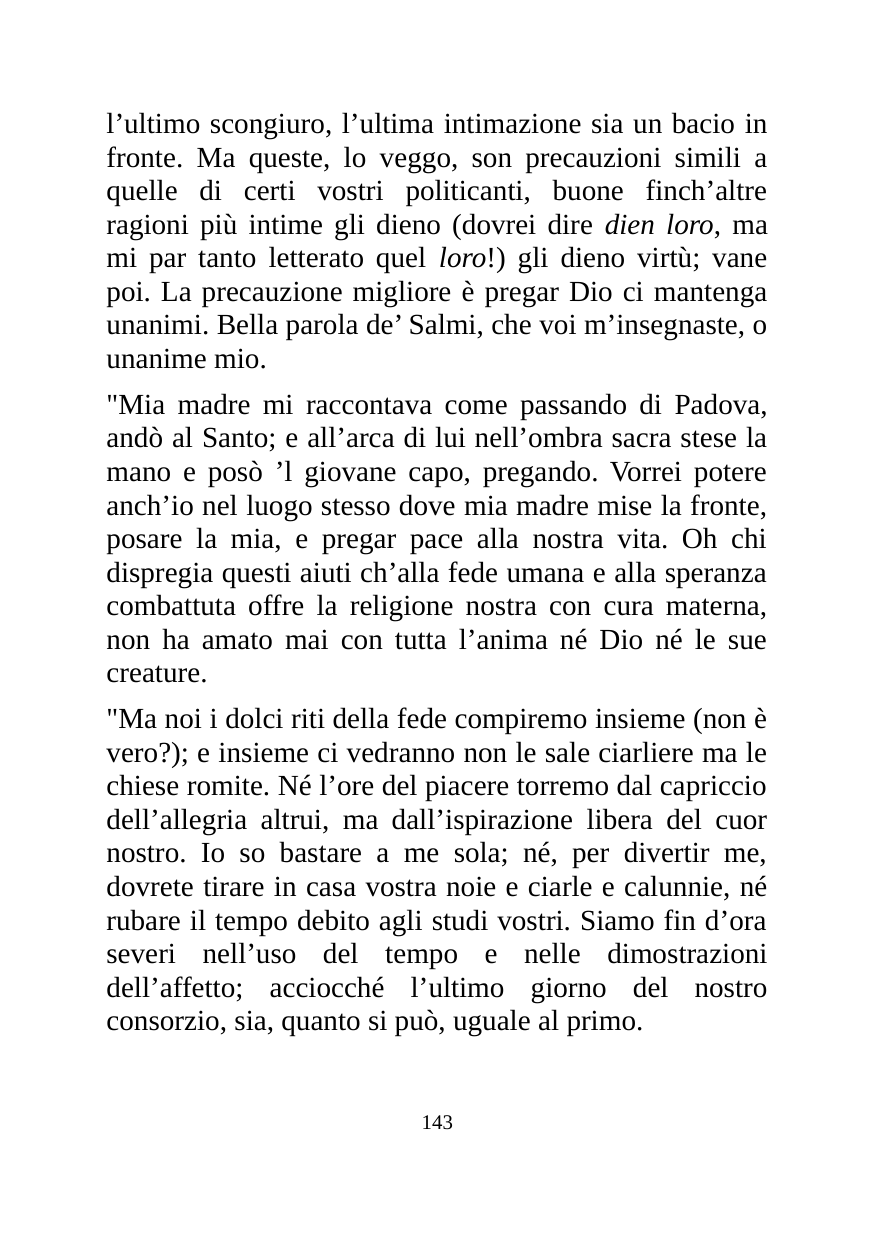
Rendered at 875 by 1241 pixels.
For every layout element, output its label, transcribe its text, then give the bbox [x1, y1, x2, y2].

text "Mia madre mi raccontava come passando di Padova, andò al Santo; e all’arca di lui nell’ombra sacra stese la mano e posò ’l giovane capo, pregando. Vorrei potere anch’io nel luogo stesso dove mia madre mise la fronte, posare la mia, e pregar pace alla nostra vita. Oh chi dispregia questi aiuti ch’alla fede umana e alla speranza combattuta offre la religione nostra con cura materna, non ha amato mai con tutta l’anima né Dio né le sue creature. [106, 387, 768, 689]
text l’ultimo scongiuro, l’ultima intimazione sia un bacio in fronte. Ma queste, lo veggo, son precauzioni simili a quelle di certi vostri politicanti, buone finch’altre ragioni più intime gli dieno (dovrei dire dien loro, ma mi par tanto letterato quel loro!) gli dieno virtù; vane poi. La precauzione migliore è pregar Dio ci mantenga unanimi. Bella parola de’ Salmi, che voi m’insegnaste, o unanime mio. [106, 106, 768, 374]
text "Ma noi i dolci riti della fede compiremo insieme (non è vero?); e insieme ci vedranno non le sale ciarliere ma le chiese romite. Né l’ore del piacere torremo dal capriccio dell’allegria altrui, ma dall’ispirazione libera del cuor nostro. Io so bastare a me sola; né, per divertir me, dovrete tirare in casa vostra noie e ciarle e calunnie, né rubare il tempo debito agli studi vostri. Siamo fin d’ora severi nell’uso del tempo e nelle dimostrazioni dell’affetto; acciocché l’ultimo giorno del nostro consorzio, sia, quanto si può, uguale al primo. [106, 701, 768, 1037]
